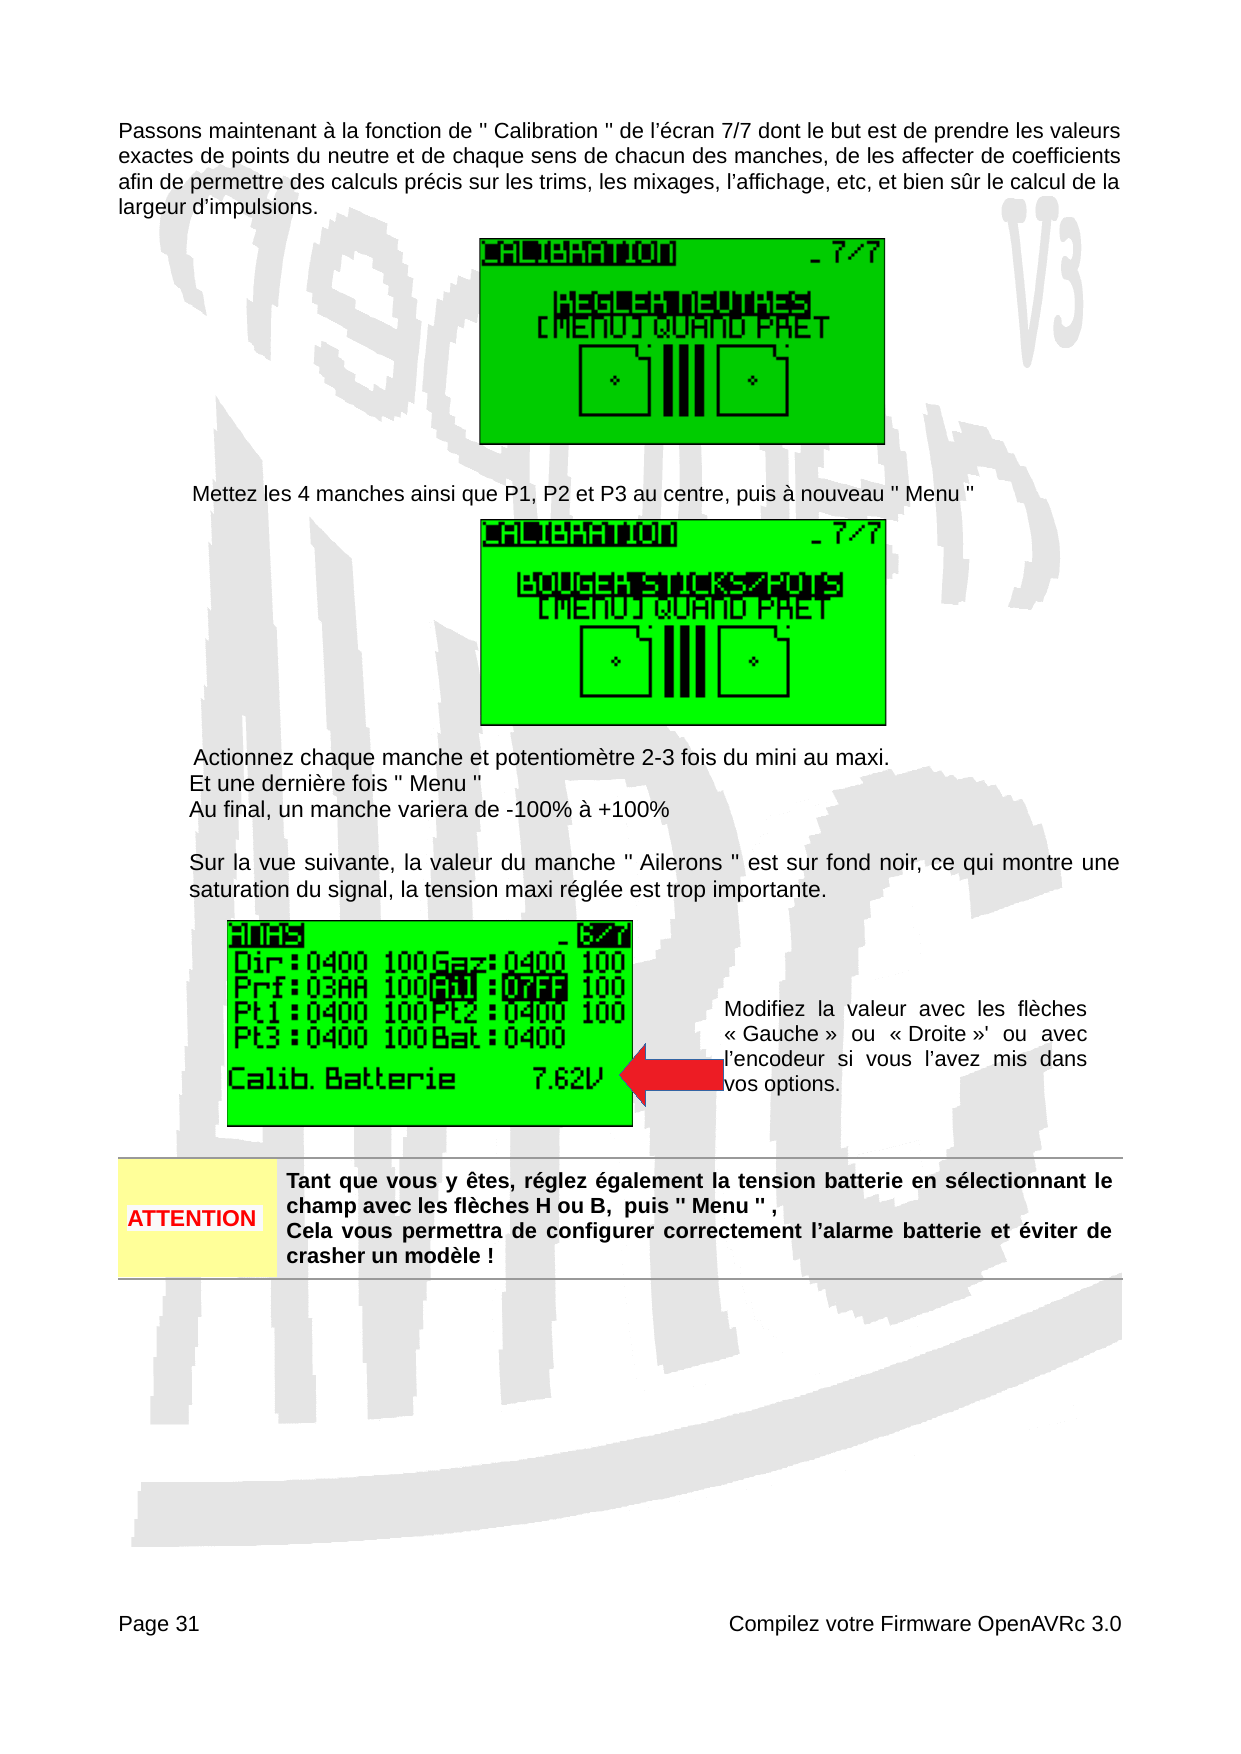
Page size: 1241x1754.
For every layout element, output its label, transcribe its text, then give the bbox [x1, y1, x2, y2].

picture [479, 238, 886, 445]
text Sur la vue suivante, la valeur du manche '' Ailerons '' est sur fond noir, ce qui montre une saturation du signal, la tension maxi réglée est trop importante. [189, 849, 1122, 902]
table_header Tant que vous y êtes, réglez également la tension batterie en sélectionnant le champ avec les flèches H ou B, puis '' Menu '' , Cela vous permettra de configurer correctement l’alarme batterie et éviter de crasher un modèle ! [278, 1159, 1122, 1277]
picture [227, 920, 633, 1127]
text Modifiez la valeur avec les flèches « Gauche » ou « Droite »' ou avec l’encodeur si vous l’avez mis dans vos options. [724, 995, 1087, 1096]
text Passons maintenant à la fonction de '' Calibration '' de l’écran 7/7 dont le but est de prendre les valeurs exactes de points du neutre et de chaque sens de chacun des manches, de les affecter de coefficients afin de permettre des calculs précis sur les trims, les mixages, l’affichage, etc, et bien sûr le calcul de la largeur d’impulsions. [118, 118, 1122, 219]
picture [480, 519, 887, 726]
text Actionnez chaque manche et potentiomètre 2-3 fois du mini au maxi. [118, 744, 1122, 770]
table_header ATTENTION [118, 1159, 277, 1277]
text Au final, un manche variera de -100% à +100% [189, 796, 1122, 823]
text Et une dernière fois '' Menu '' [189, 770, 1122, 796]
text Mettez les 4 manches ainsi que P1, P2 et P3 au centre, puis à nouveau '' Menu '' [118, 481, 1122, 507]
